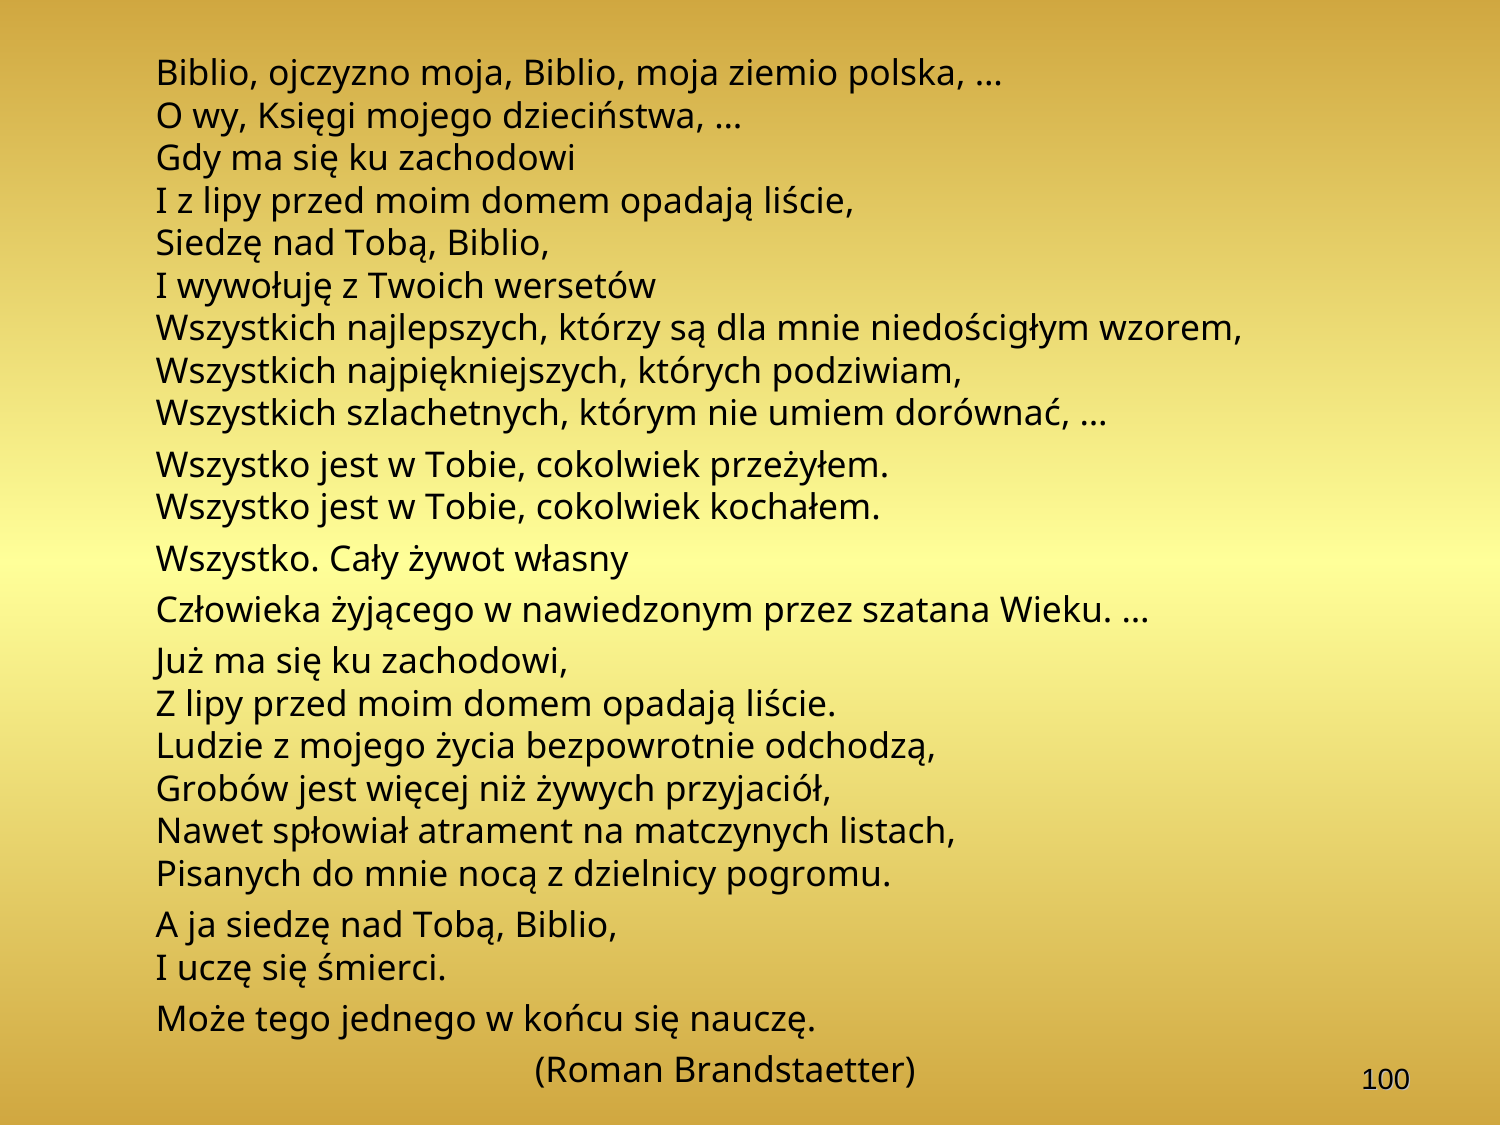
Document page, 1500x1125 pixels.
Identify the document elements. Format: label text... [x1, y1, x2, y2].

list Biblio, ojczyzno moja, Biblio, moja ziemio polska, … O wy, Księgi mojego dzieciństwa, … Gdy ma się ku zachodowi I z lipy przed moim domem opadają liście, Siedzę nad Tobą, Biblio, I wywołuję z Twoich wersetów Wszystkich najlepszych, którzy są dla mnie niedościgłym wzorem, Wszystkich najpiękniejszych, których podziwiam, Wszystkich szlachetnych, którym nie umiem dorównać, … Wszystko jest w Tobie, cokolwiek przeżyłem. Wszystko jest w Tobie, cokolwiek kochałem. Wszystko. Cały żywot własny Człowieka żyjącego w nawiedzonym przez szatana Wieku. … Już ma się ku zachodowi, Z lipy przed moim domem opadają liście. Ludzie z mojego życia bezpowrotnie odchodzą, Grobów jest więcej niż żywych przyjaciół, Nawet spłowiał atrament na matczynych listach, Pisanych do mnie nocą z dzielnicy pogromu. A ja siedzę nad Tobą, Biblio, I uczę się śmierci. Może tego jednego w końcu się nauczę. (Roman Brandstaetter) Biblio, Mówiąca do mnie głosem napomnienia, I głosem nagany, I głosem gniewu, I głosem kary, I głosem potępienia, I głosem przestrogi, I głosem sumienia, Biblio, Sprawująca nade mną Sąd. Gdy ma się ku zachodowi, A z lipy przed moim domem opadają liście, Patrzysz na mnie Oczami Ojca i Syna, i Ducha Świętego, Oczami moich praojców, Oczami mojego dziadka, Oczami mojej żony, Oczami moich umiłowanych poetów, Oczami Jana z Czarnolasu, Skargi i Anhellego. . Wszystko jest w Tobie, Cokolwiek przeżyłem. Wszystko jest w Tobie, Cokolwiek kochałem. Wszystko. Cały żywot własny Człowieka, Żyjącego w nawiedzonym przez szatana Wieku. Zaplątany w jego sprzecznościach, W szaleństwach I w kłamstwach, Jak Absalom w gałęziach wisielczego dębu, Na Tobie uczyłem się żyć. Na Tobie uczyłem się czytać, Na Tobie uczyłem się pisać, Na Tobie uczyłem się myśleć, Na Tobie uczyłem się prawdy, Na Tobie uczyłem się prosić o odpuszczenie grzechów, Na Tobie uczyłem się kochać, Na Tobie uczyłem się mądrości, Na Tobie uczyłem się przebaczenia, Na Tobie uczyłem się pokory, Na Tobie uczyłem się modlić. Jeżeli jednak nie nauczyłem się żyć, Jeżeli nie nauczyłem się czytać, Jeżeli nie nauczyłem się pisać, Jeżeli nie nauczyłem się myśleć, Jeżeli nie nauczyłem się prawdy, Jeżeli nie nauczyłem się prosić o odpuszczenie grzechów, Jeżeli nie nauczyłem się kochać, Jeżeli nie nauczyłem się mądrości, Jeżeli nie nauczyłem się przebaczać, Jeżeli nie nauczyłem się pokory, Jeżeli nie nauczyłem się modlić, Moja wina, Moja wina, Moja bardzo wielka wina. Już ma się ku zachodowi, Z lipy przed moim domem opadają liście. Ludzie z mojego życia bezpowrotnie odchodzą, Grobów jest więcej niż żywych przyjaciół, Nawet spłowiał atrament na matczynych listach, Pisanych do mnie nocą z dzielnicy pogromu. A ja siedzę nad Tobą, Biblio, I uczę się śmierci. Może tego jednego w końcu się nauczę. [75, 42, 1426, 1125]
text_box [1074, 1024, 1426, 1103]
